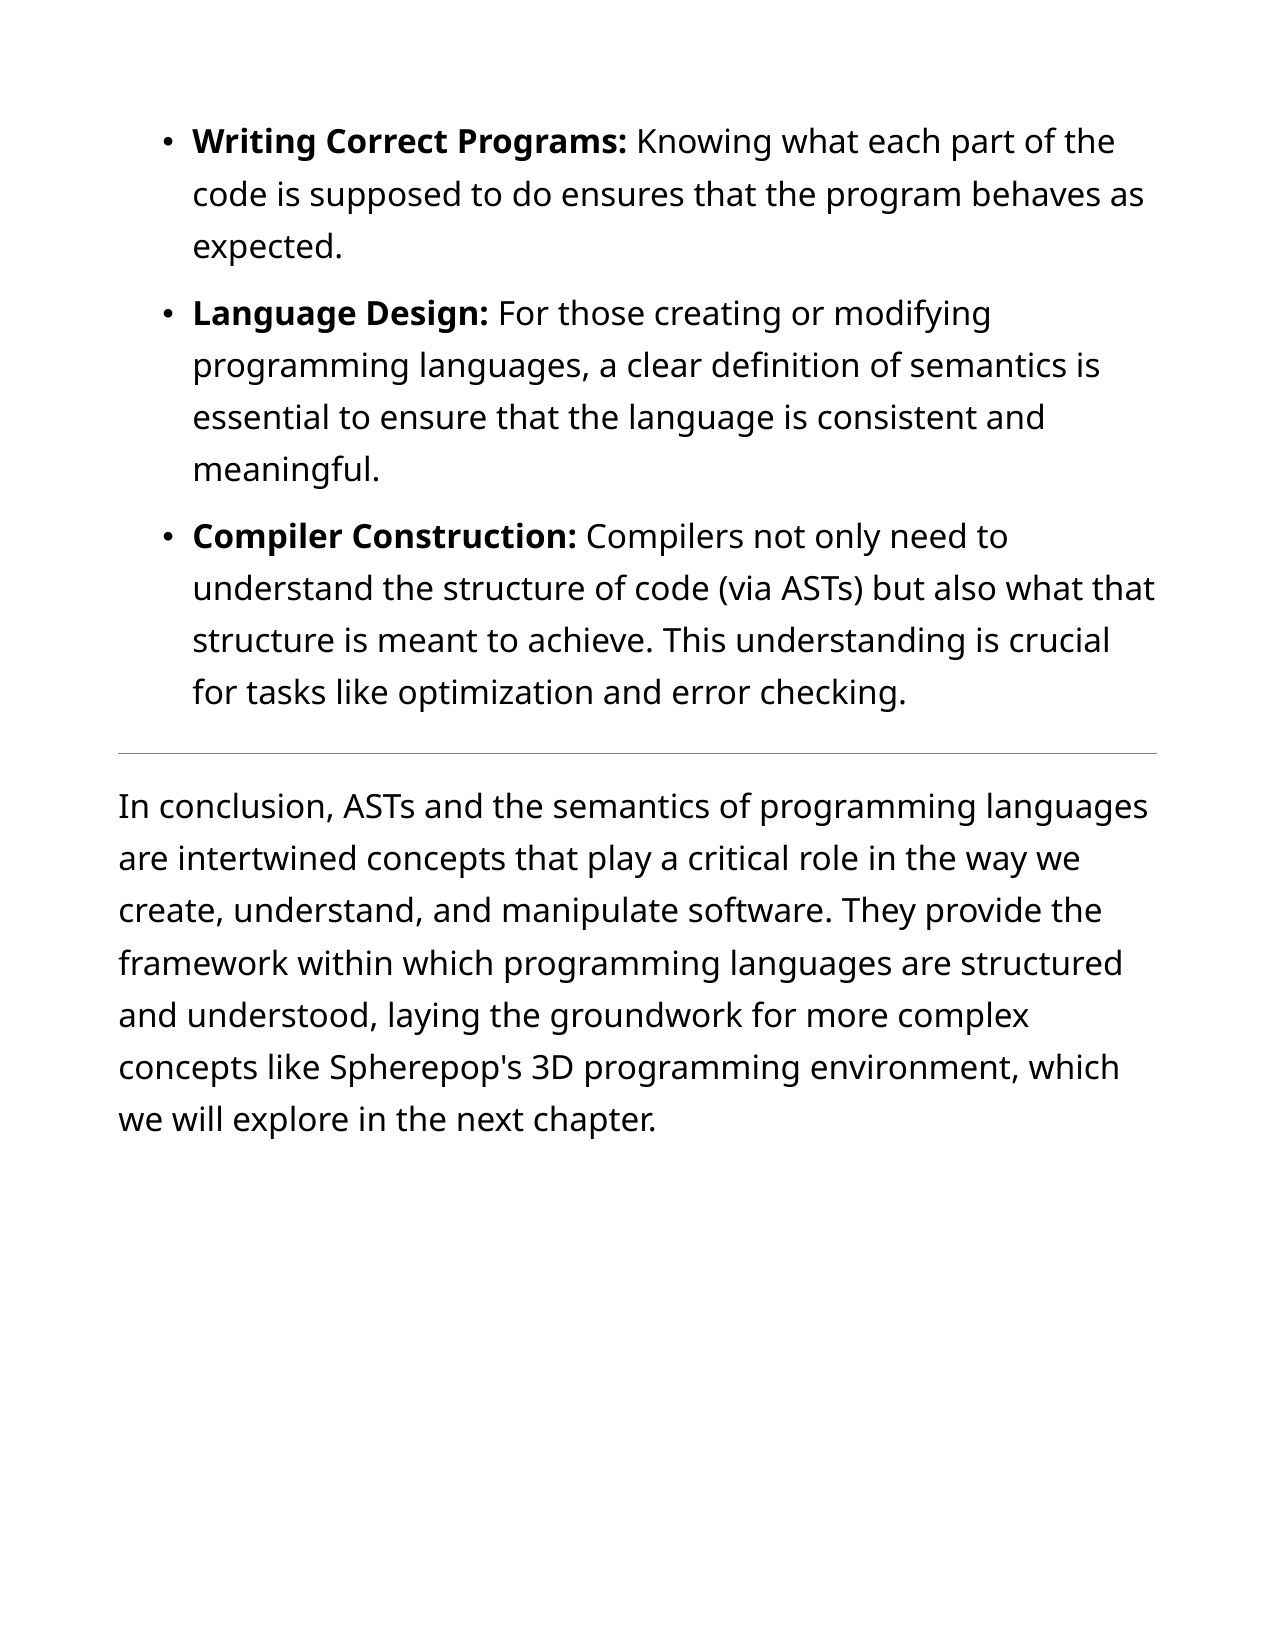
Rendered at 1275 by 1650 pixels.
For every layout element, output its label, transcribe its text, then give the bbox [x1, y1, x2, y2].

list Language Design: For those creating or modifying programming languages, a clear definition of semantics is essential to ensure that the language is consistent and meaningful. [162, 289, 1157, 491]
list Writing Correct Programs: Knowing what each part of the code is supposed to do ensures that the program behaves as expected. [162, 118, 1157, 268]
list Compiler Construction: Compilers not only need to understand the structure of code (via ASTs) but also what that structure is meant to achieve. This understanding is crucial for tasks like optimization and error checking. [162, 513, 1157, 714]
text In conclusion, ASTs and the semantics of programming languages are intertwined concepts that play a critical role in the way we create, understand, and manipulate software. They provide the framework within which programming languages are structured and understood, laying the groundwork for more complex concepts like Spherepop's 3D programming environment, which we will explore in the next chapter. [118, 783, 1157, 1141]
